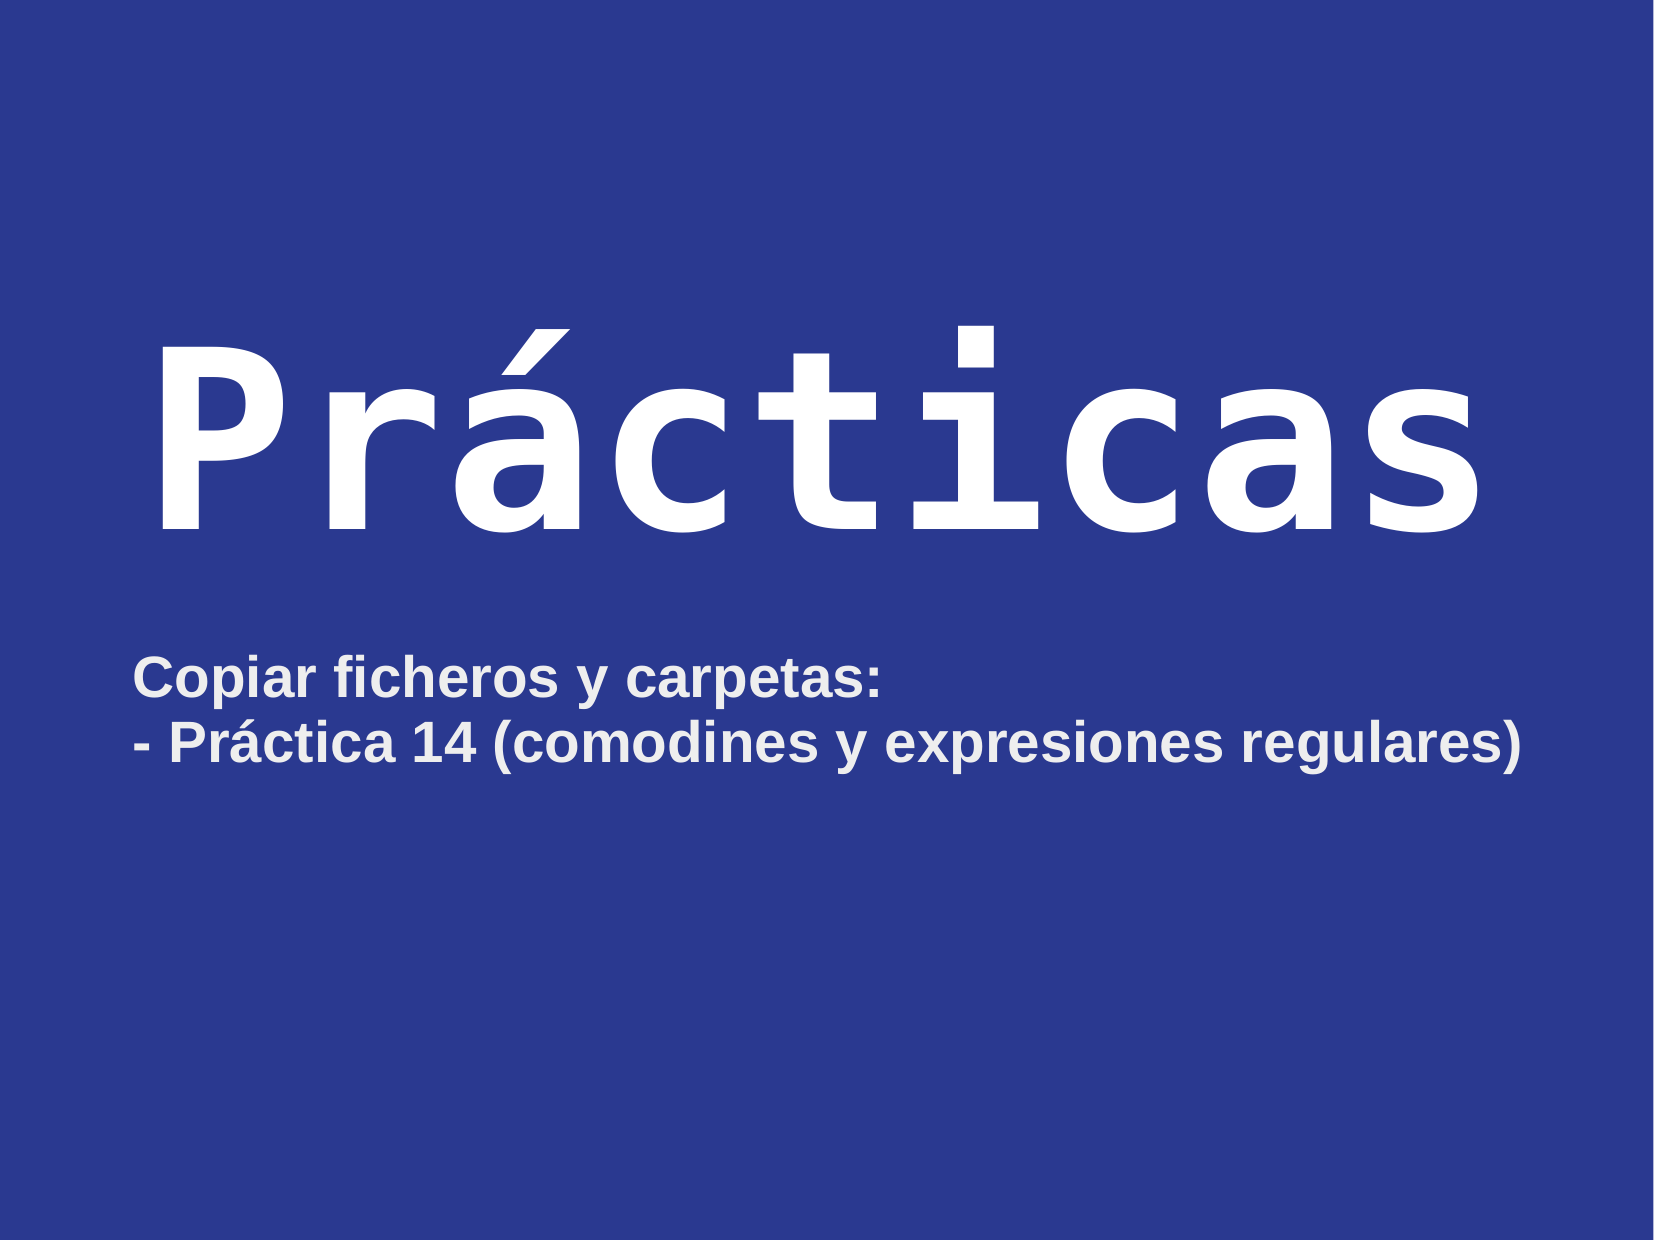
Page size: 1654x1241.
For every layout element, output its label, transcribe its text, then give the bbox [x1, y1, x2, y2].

title Prácticas [0, 0, 1642, 1063]
text_box Copiar ficheros y carpetas: - Práctica 14 (comodines y expresiones regulares) [118, 637, 1540, 913]
